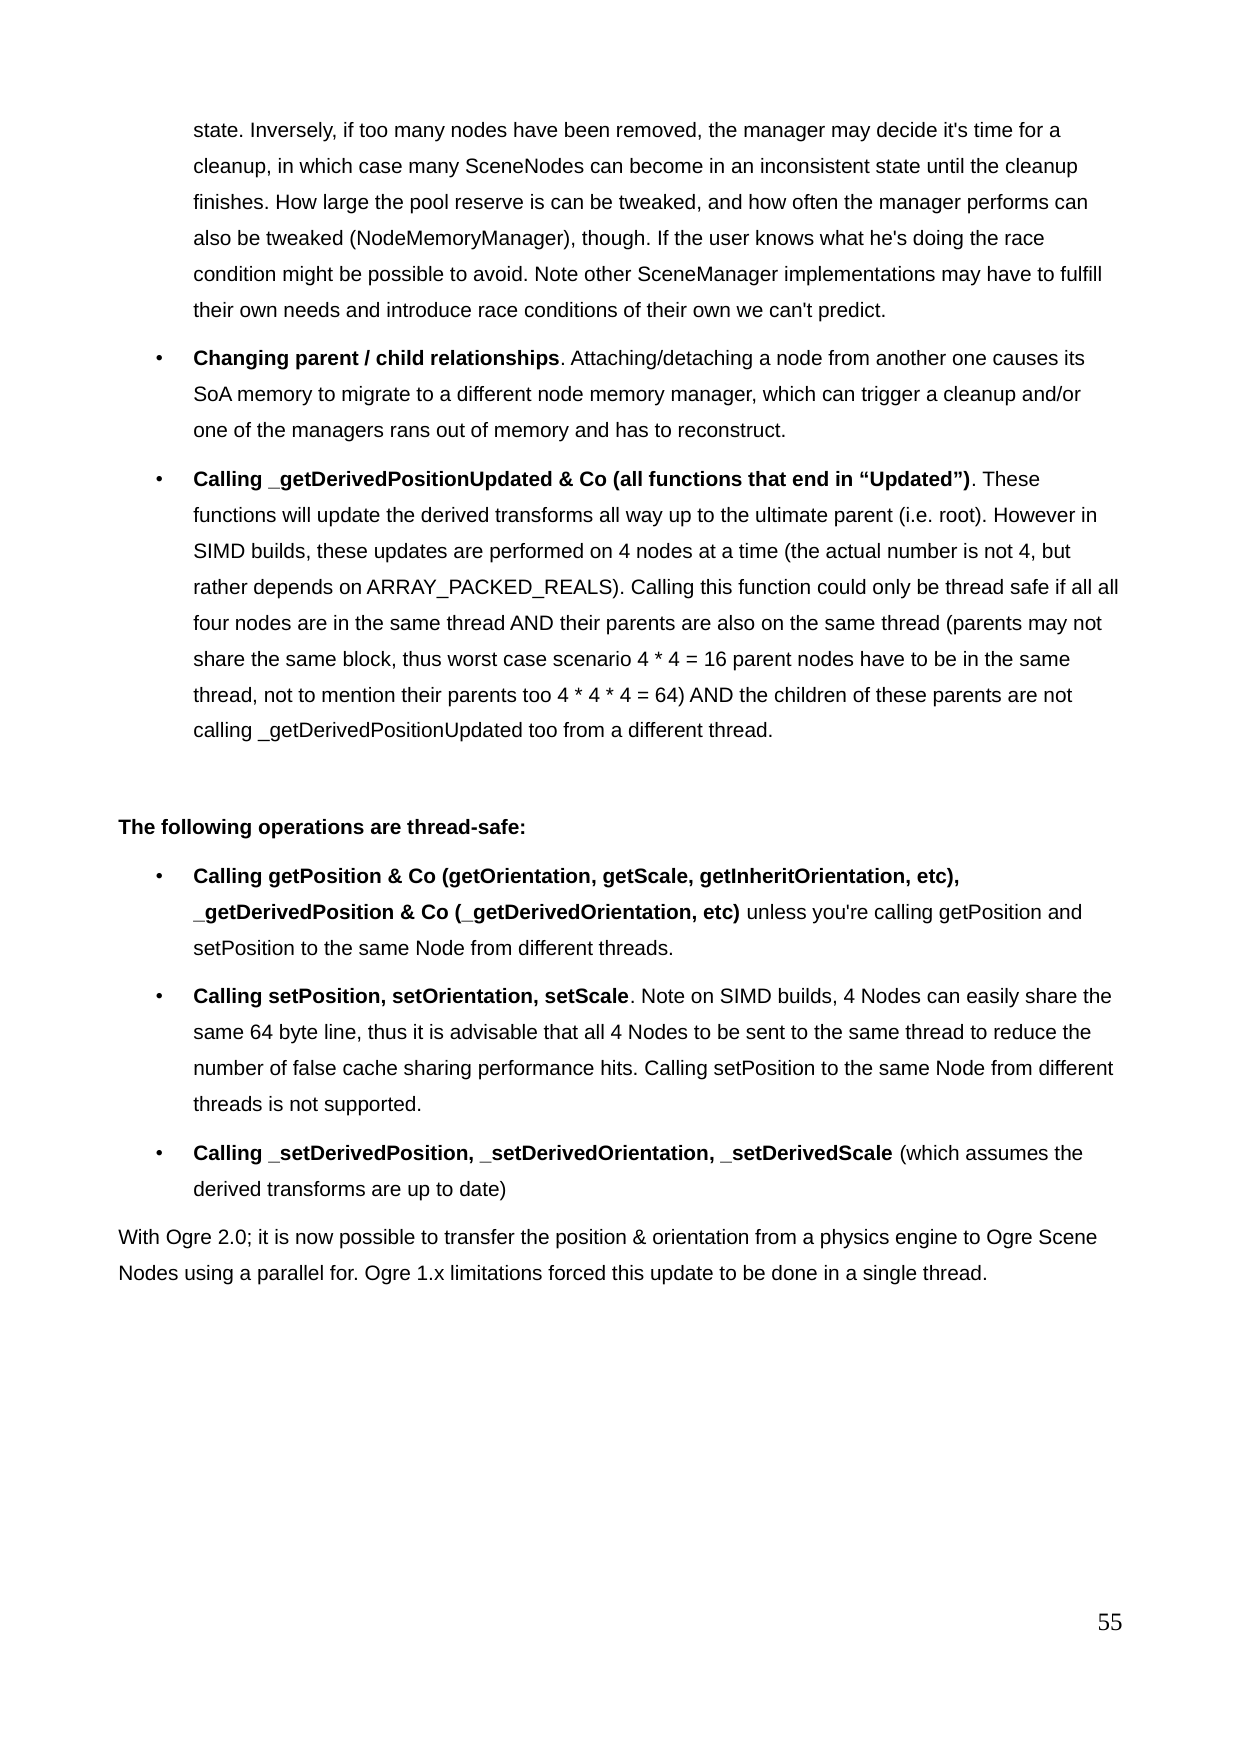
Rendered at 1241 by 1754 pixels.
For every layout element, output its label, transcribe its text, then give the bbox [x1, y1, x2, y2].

list Calling setPosition, setOrientation, setScale. Note on SIMD builds, 4 Nodes can easily share the same 64 byte line, thus it is advisable that all 4 Nodes to be sent to the same thread to reduce the number of false cache sharing performance hits. Calling setPosition to the same Node from different threads is not supported. [156, 984, 1122, 1116]
list Calling _setDerivedPosition, _setDerivedOrientation, _setDerivedScale (which assumes the derived transforms are up to date) [156, 1140, 1122, 1200]
list Calling getPosition & Co (getOrientation, getScale, getInheritOrientation, etc), _getDerivedPosition & Co (_getDerivedOrientation, etc) unless you're calling getPosition and setPosition to the same Node from different threads. [156, 864, 1122, 959]
list state. Inversely, if too many nodes have been removed, the manager may decide it's time for a cleanup, in which case many SceneNodes can become in an inconsistent state until the cleanup finishes. How large the pool reserve is can be tweaked, and how often the manager performs can also be tweaked (NodeMemoryManager), though. If the user knows what he's doing the race condition might be possible to avoid. Note other SceneManager implementations may have to fulfill their own needs and introduce race conditions of their own we can't predict. [156, 118, 1122, 322]
text With Ogre 2.0; it is now possible to transfer the position & orientation from a physics engine to Ogre Scene Nodes using a parallel for. Ogre 1.x limitations forced this update to be done in a single thread. [118, 1225, 1122, 1285]
list Changing parent / child relationships. Attaching/detaching a node from another one causes its SoA memory to migrate to a different node memory manager, which can trigger a cleanup and/or one of the managers rans out of memory and has to reconstruct. [156, 346, 1122, 442]
list Calling _getDerivedPositionUpdated & Co (all functions that end in “Updated”). These functions will update the derived transforms all way up to the ultimate parent (i.e. root). However in SIMD builds, these updates are performed on 4 nodes at a time (the actual number is not 4, but rather depends on ARRAY_PACKED_REALS). Calling this function could only be thread safe if all all four nodes are in the same thread AND their parents are also on the same thread (parents may not share the same block, thus worst case scenario 4 * 4 = 16 parent nodes have to be in the same thread, not to mention their parents too 4 * 4 * 4 = 64) AND the children of these parents are not calling _getDerivedPositionUpdated too from a different thread. [156, 467, 1122, 742]
text The following operations are thread-safe: [118, 815, 1122, 839]
